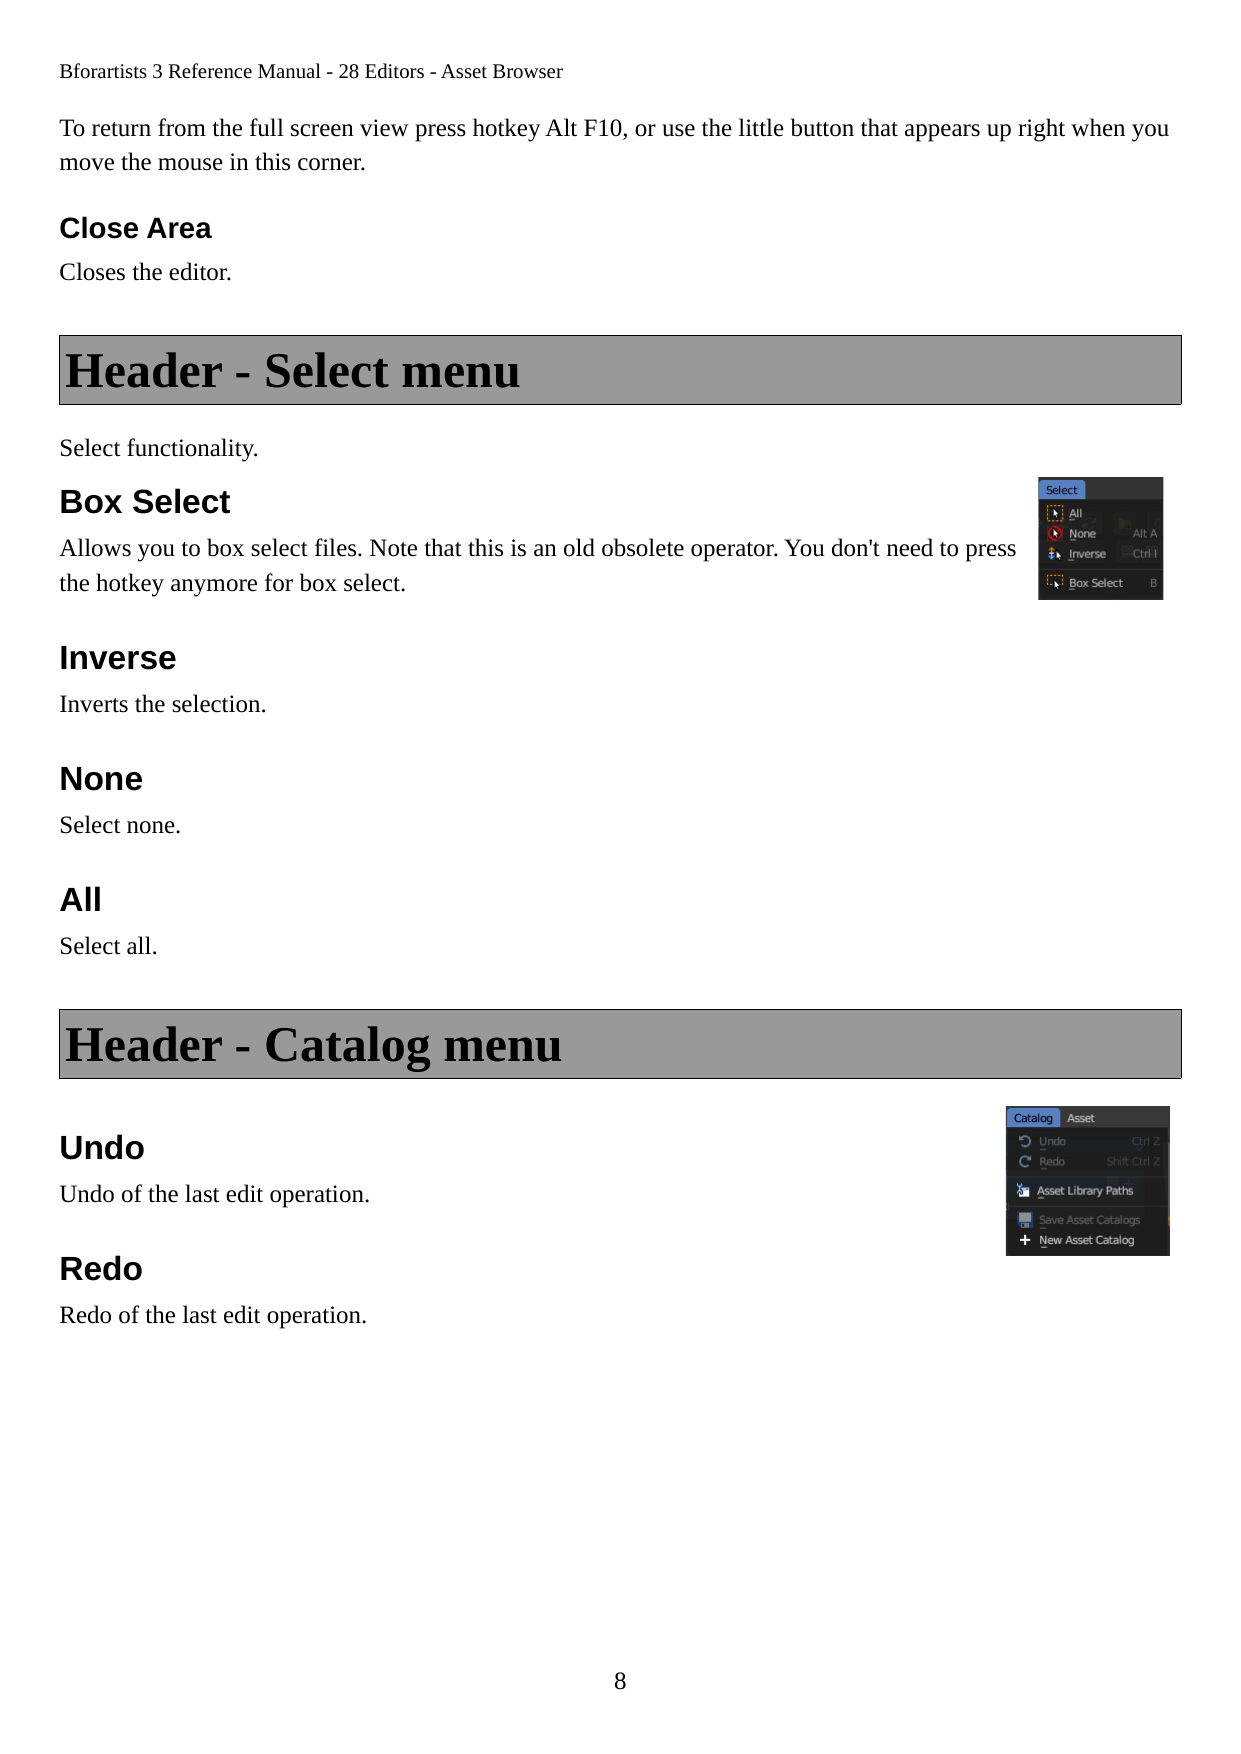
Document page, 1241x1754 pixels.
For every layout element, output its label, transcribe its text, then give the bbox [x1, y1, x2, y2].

subtitle [1164, 482, 1181, 521]
text Undo of the last edit operation. [59, 1179, 1005, 1207]
subtitle Box Select [59, 482, 1038, 521]
text Closes the editor. [59, 257, 1181, 286]
text Select functionality. [59, 433, 1181, 461]
text Allows you to box select files. Note that this is an old obsolete operator. You don't need to press the hotkey anymore for box select. [59, 533, 1038, 597]
text Redo of the last edit operation. [59, 1300, 1181, 1328]
subtitle All [59, 880, 1181, 918]
subtitle Undo [59, 1128, 1005, 1166]
text To return from the full screen view press hotkey Alt F10, or use the little button that appears up right when you move the mouse in this corner. [59, 113, 1181, 176]
text Select all. [59, 931, 1181, 960]
subtitle None [59, 759, 1181, 797]
table_header Header - Catalog menu [60, 1010, 1181, 1078]
text Select none. [59, 810, 1181, 839]
subtitle [1170, 1128, 1181, 1166]
subtitle Redo [59, 1249, 1181, 1287]
picture [1005, 1106, 1170, 1256]
text Inverts the selection. [59, 689, 1181, 718]
picture [1038, 477, 1164, 600]
table_header Header - Select menu [60, 336, 1181, 404]
subtitle Inverse [59, 638, 1181, 676]
subtitle Close Area [59, 211, 1181, 244]
